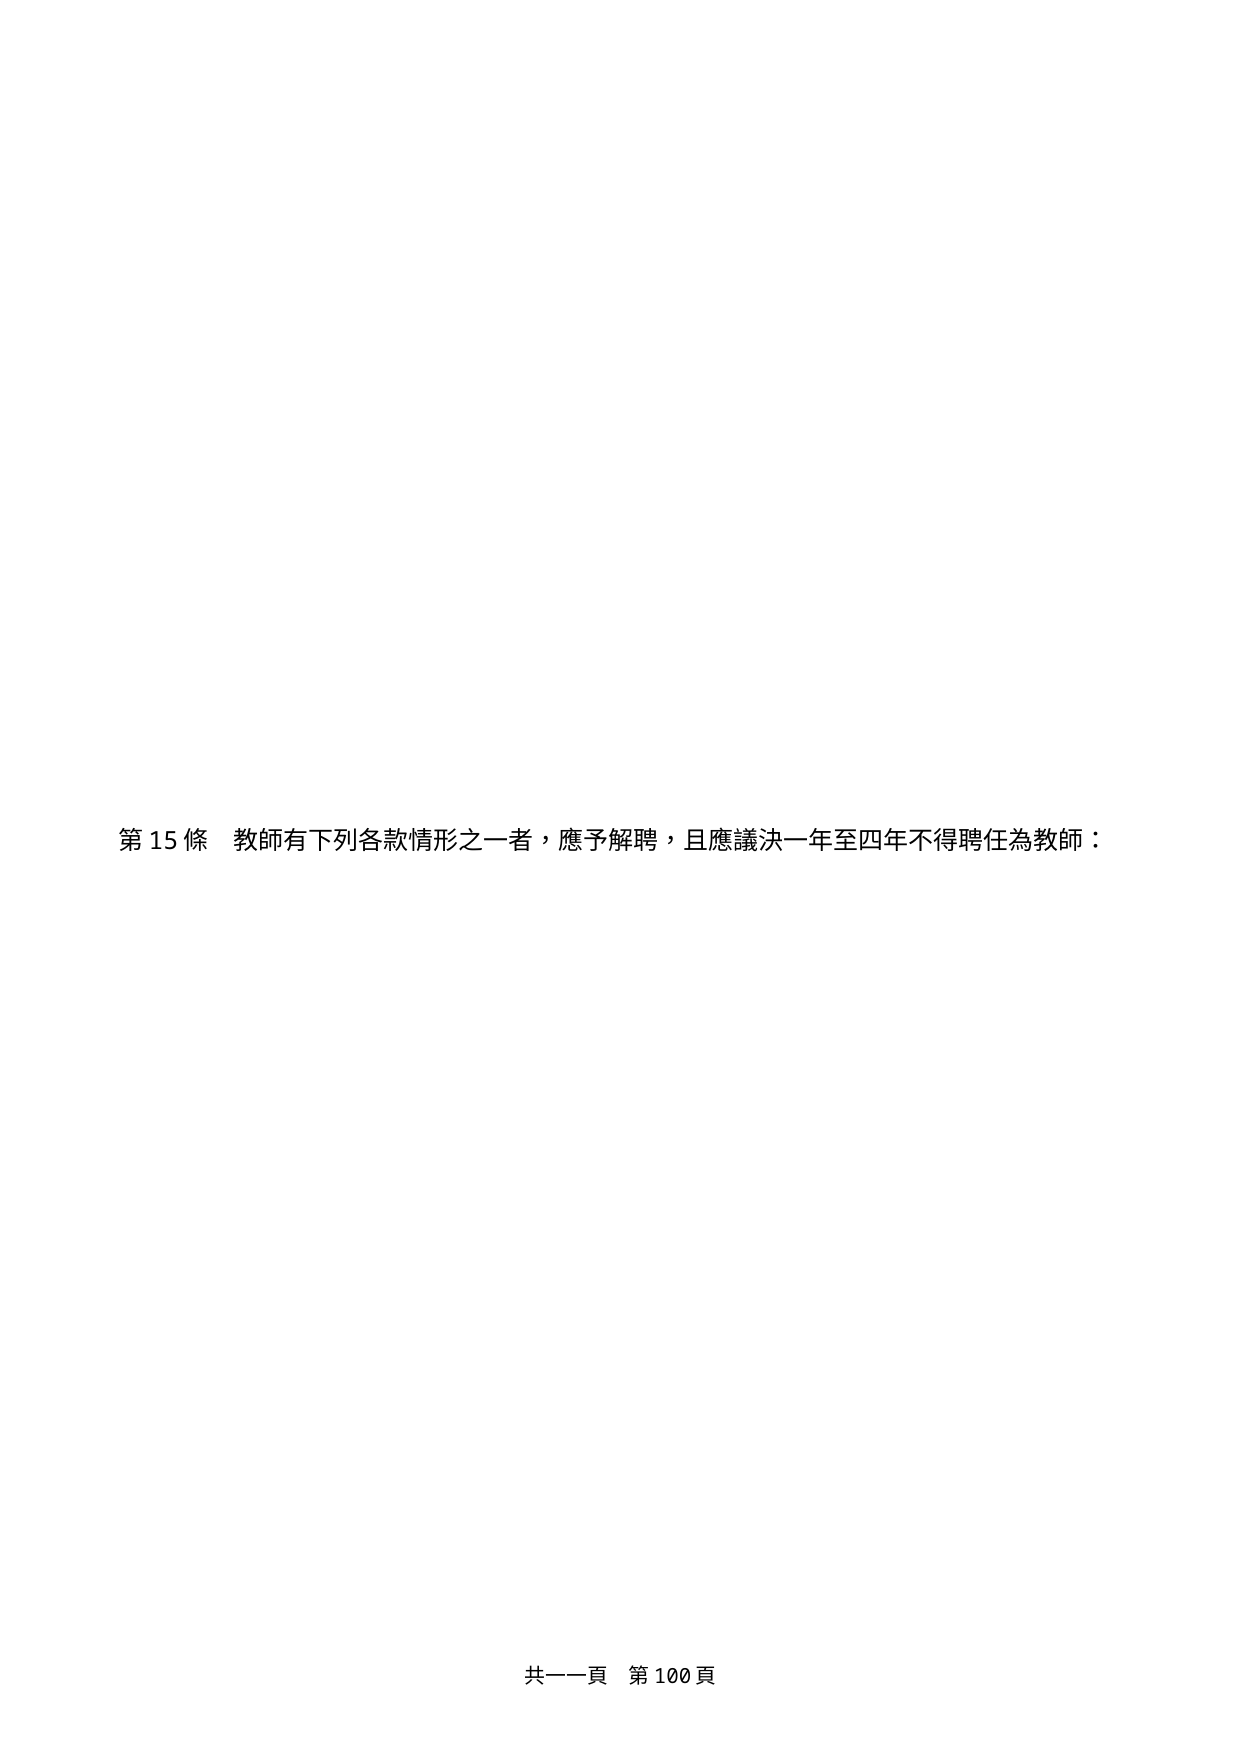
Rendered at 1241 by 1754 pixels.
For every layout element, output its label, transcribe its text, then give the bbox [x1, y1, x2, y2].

text 第15條 教師有下列各款情形之一者，應予解聘，且應議決一年至四年不得聘任為教師： [118, 797, 1122, 859]
